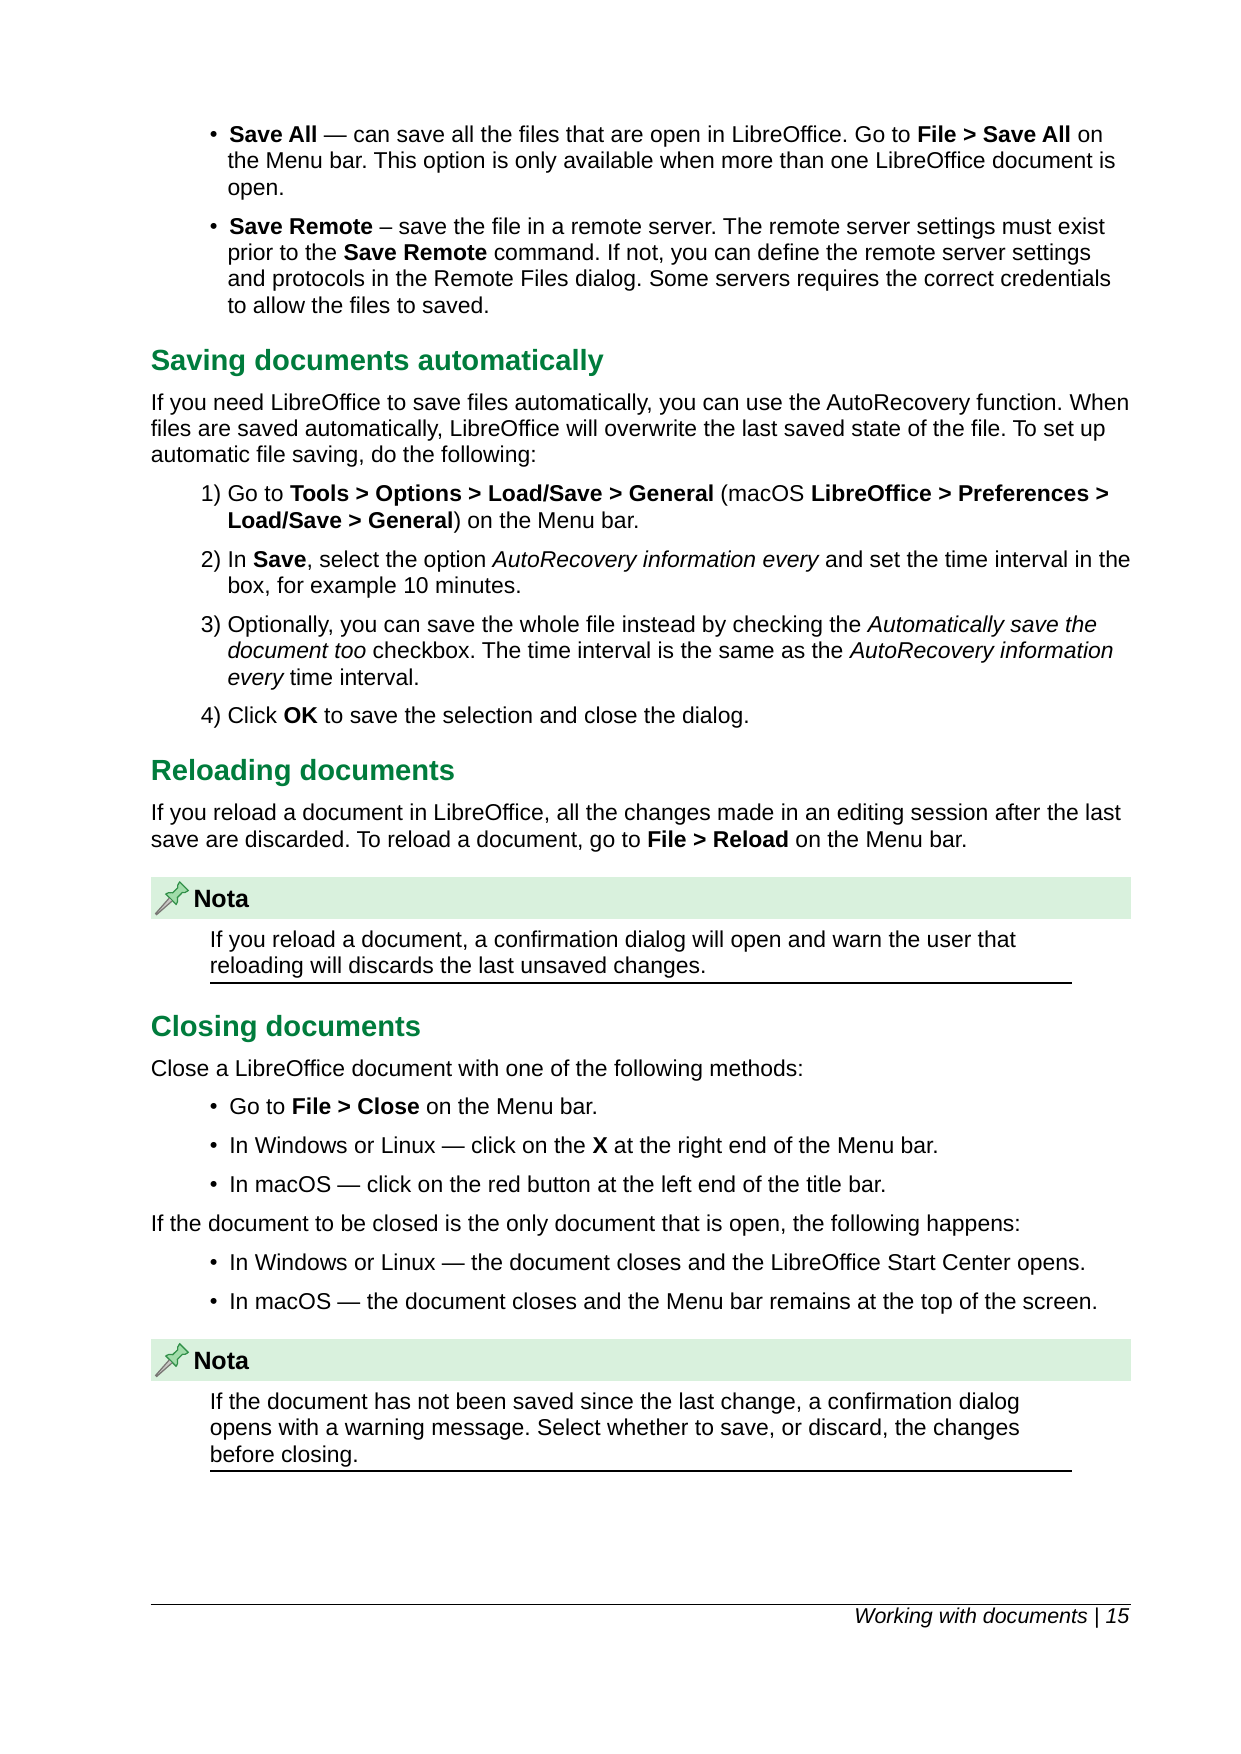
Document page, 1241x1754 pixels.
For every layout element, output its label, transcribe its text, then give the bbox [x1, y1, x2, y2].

subtitle Nota [193, 1339, 1131, 1381]
list In Windows or Linux — the document closes and the LibreOffice Start Center opens. [209, 1249, 1131, 1275]
list Save All — can save all the files that are open in LibreOffice. Go to File > Save All on the Menu bar. This option is only available when more than one LibreOffice document is open. [209, 121, 1131, 200]
text If you reload a document, a confirmation dialog will open and warn the user that reloading will discards the last unsaved changes. [209, 926, 1072, 984]
list Optionally, you can save the whole file instead by checking the Automatically save the document too checkbox. The time interval is the same as the AutoRecovery information every time interval. [227, 611, 1131, 690]
text If you reload a document in LibreOffice, all the changes made in an editing session after the last save are discarded. To reload a document, go to File > Reload on the Menu bar. [151, 799, 1131, 852]
list If the document to be closed is the only document that is open, the following happens: [151, 1210, 1131, 1236]
subtitle Reloading documents [151, 753, 1131, 787]
list Click OK to save the selection and close the dialog. [227, 702, 1131, 729]
list Go to Tools > Options > Load/Save > General (macOS LibreOffice > Preferences > Load/Save > General) on the Menu bar. [227, 480, 1131, 533]
list In Save, select the option AutoRecovery information every and set the time interval in the box, for example 10 minutes. [227, 546, 1131, 598]
list If you need LibreOffice to save files automatically, you can use the AutoRecovery function. When files are saved automatically, LibreOffice will overwrite the last saved state of the file. To set up automatic file saving, do the following: [151, 389, 1131, 468]
list Save Remote – save the file in a remote server. The remote server settings must exist prior to the Save Remote command. If not, you can define the remote server settings and protocols in the Remote Files dialog. Some servers requires the correct credentials to allow the files to saved. [209, 213, 1131, 318]
text If the document has not been saved since the last change, a confirmation dialog opens with a warning message. Select whether to save, or discard, the changes before closing. [209, 1388, 1072, 1472]
list In macOS — click on the red button at the left end of the title bar. [209, 1171, 1131, 1197]
list In Windows or Linux — click on the X at the right end of the Menu bar. [209, 1132, 1131, 1158]
subtitle Closing documents [151, 1008, 1131, 1042]
list In macOS — the document closes and the Menu bar remains at the top of the screen. [209, 1288, 1131, 1314]
list Go to File > Close on the Menu bar. [209, 1093, 1131, 1120]
subtitle Saving documents automatically [151, 343, 1131, 376]
list Close a LibreOffice document with one of the following methods: [151, 1054, 1131, 1081]
subtitle Nota [193, 877, 1131, 919]
